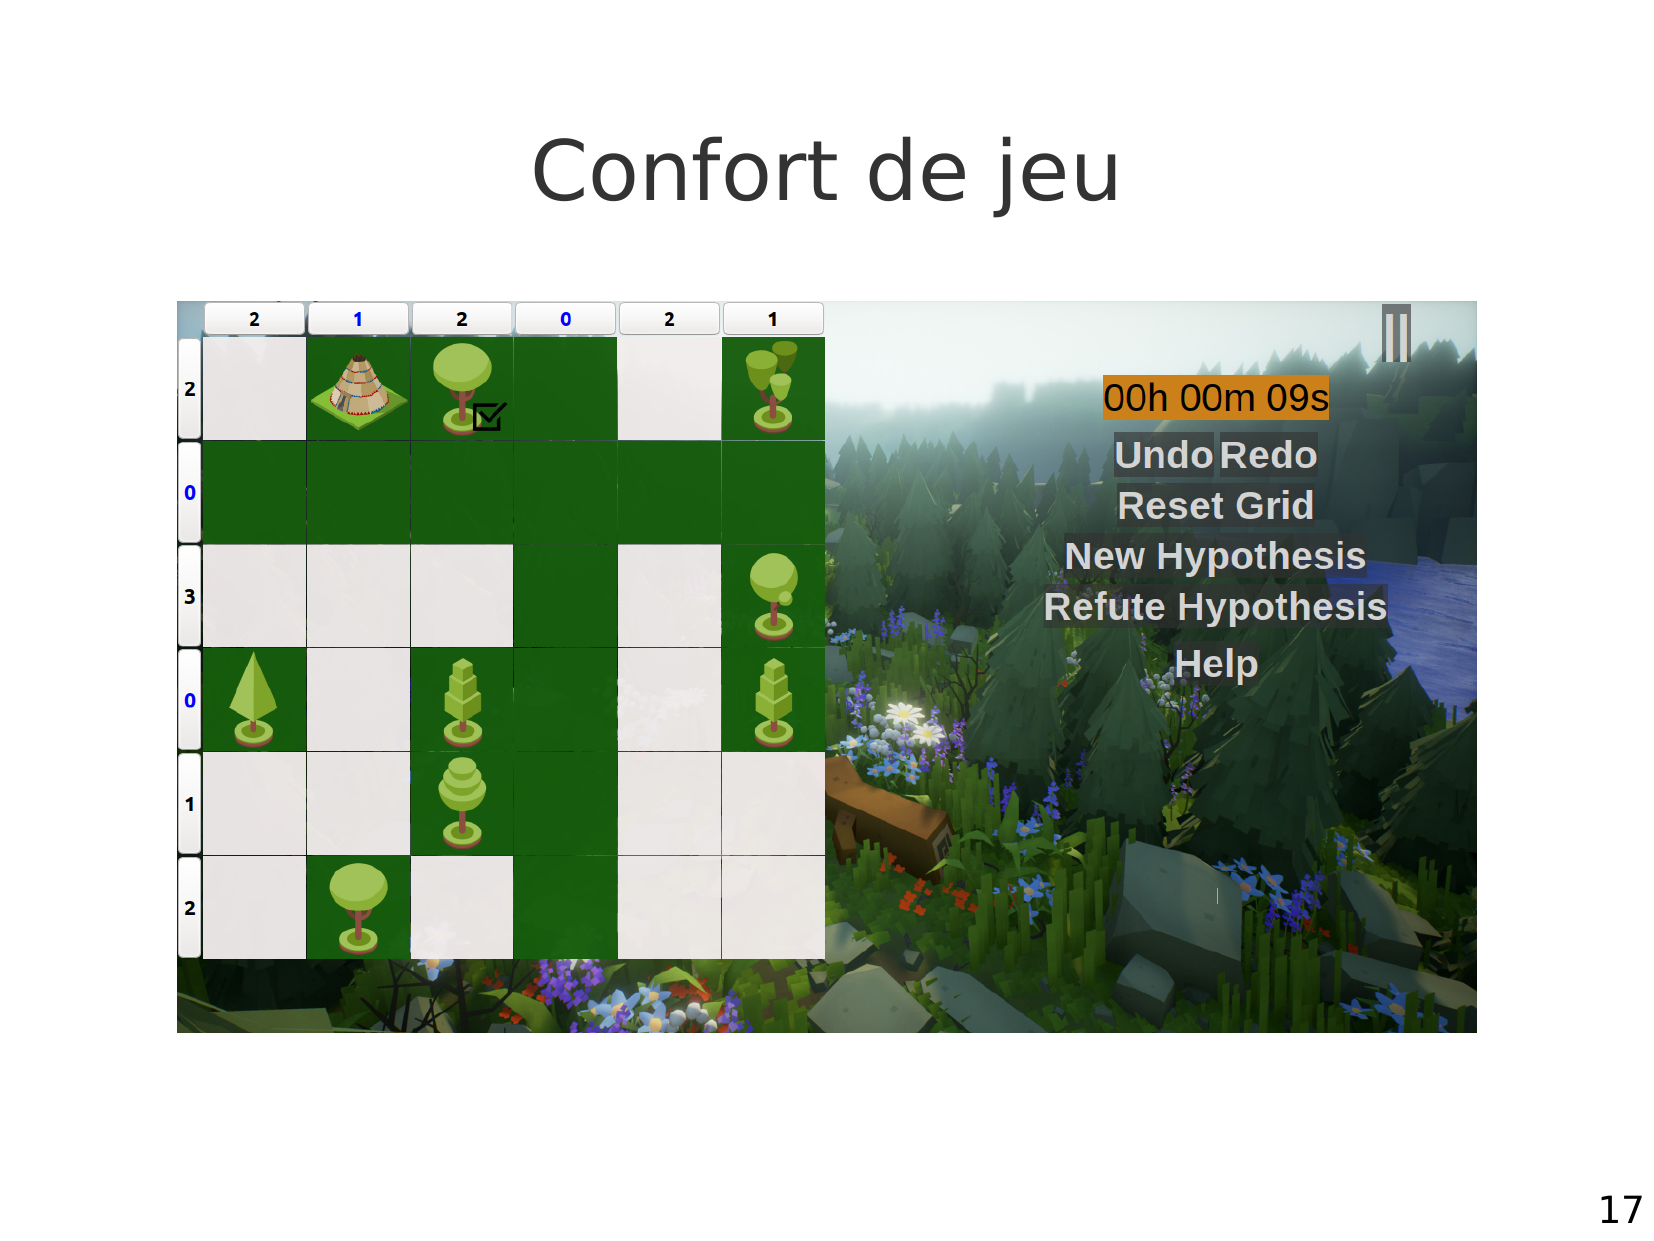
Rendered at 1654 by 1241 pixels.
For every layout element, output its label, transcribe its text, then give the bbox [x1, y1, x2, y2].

text_box 17 [1582, 1181, 1654, 1240]
title Confort de jeu [114, 73, 1539, 271]
picture [177, 301, 1477, 1033]
